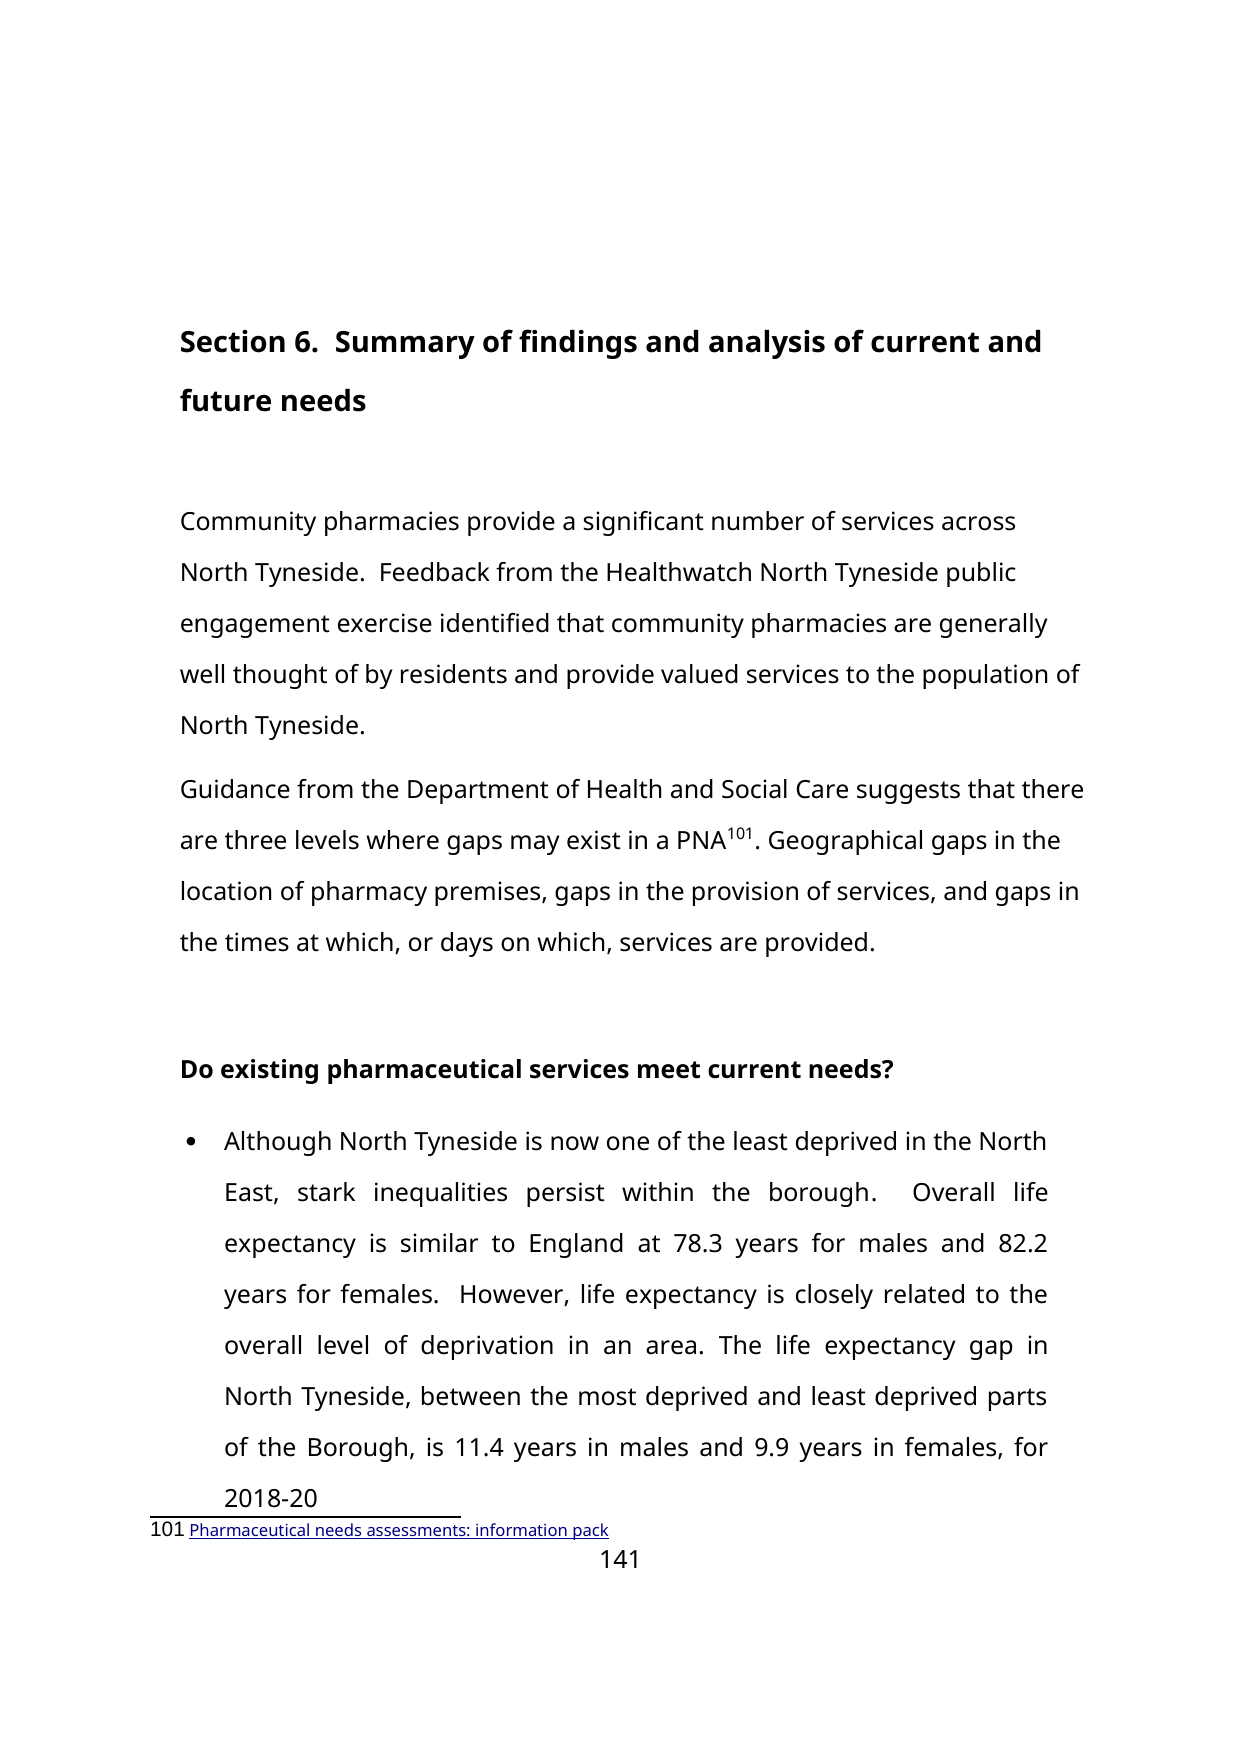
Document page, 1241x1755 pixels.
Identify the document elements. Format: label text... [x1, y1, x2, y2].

text Pharmaceutical needs assessments: information pack [150, 1517, 1091, 1541]
subtitle Do existing pharmaceutical services meet current needs? [179, 1051, 1091, 1086]
text Community pharmacies provide a significant number of services across North Tyneside. Feedback from the Healthwatch North Tyneside public engagement exercise identified that community pharmacies are generally well thought of by residents and provide valued services to the population of North Tyneside. [179, 503, 1091, 742]
text Guidance from the Department of Health and Social Care suggests that there are three levels where gaps may exist in a PNA. Geographical gaps in the location of pharmacy premises, gaps in the provision of services, and gaps in the times at which, or days on which, services are provided. [179, 771, 1091, 958]
list Although North Tyneside is now one of the least deprived in the North East, stark inequalities persist within the borough. Overall life expectancy is similar to England at 78.3 years for males and 82.2 years for females. However, life expectancy is closely related to the overall level of deprivation in an area. The life expectancy gap in North Tyneside, between the most deprived and least deprived parts of the Borough, is 11.4 years in males and 9.9 years in females, for 2018-20 [187, 1123, 1049, 1515]
subtitle Section 6. Summary of findings and analysis of current and future needs [179, 321, 1091, 420]
